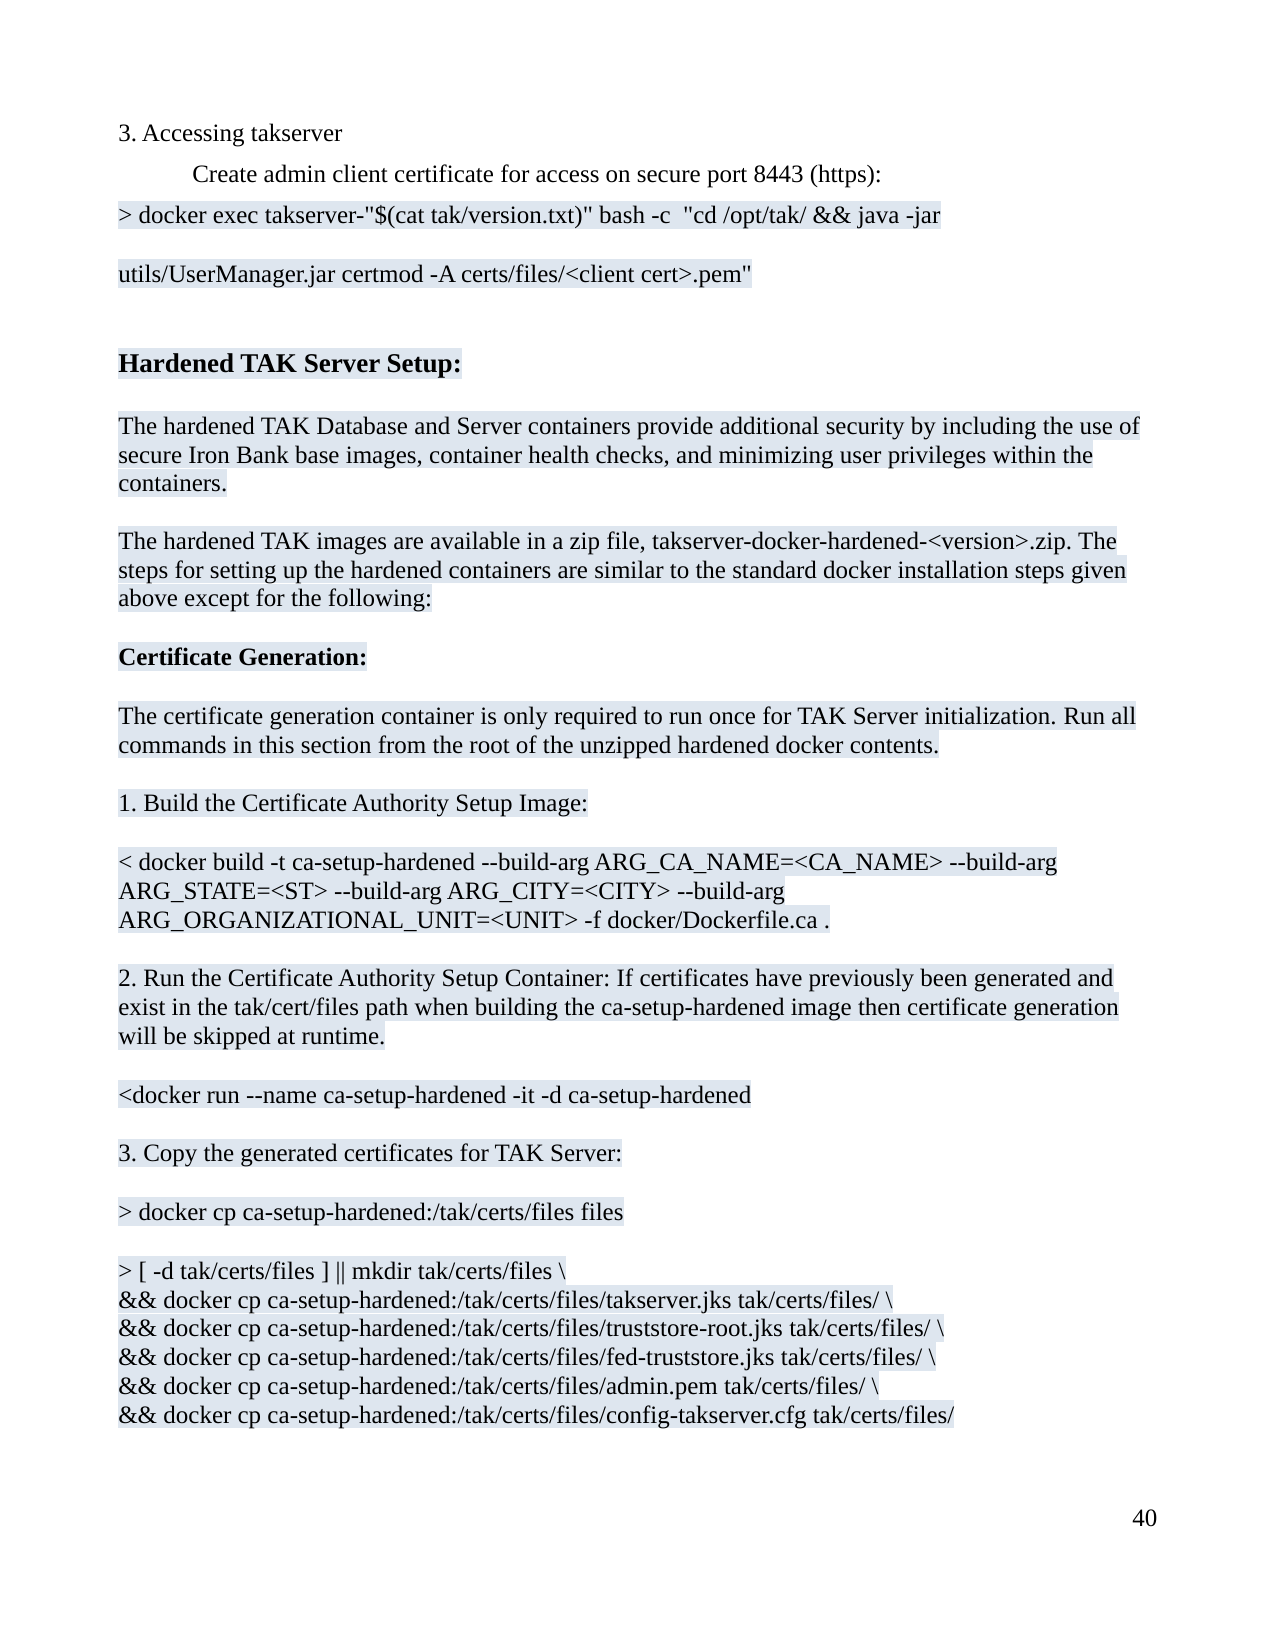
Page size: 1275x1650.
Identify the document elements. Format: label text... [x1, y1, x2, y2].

text Hardened TAK Server Setup: [118, 347, 1157, 379]
text Certificate Generation: [118, 642, 1157, 671]
text 2. Run the Certificate Authority Setup Container: If certificates have previously been generated and exist in the tak/cert/files path when building the ca-setup-hardened image then certificate generation will be skipped at runtime. [118, 963, 1157, 1050]
text 3. Accessing takserver [118, 118, 1157, 147]
text 1. Build the Certificate Authority Setup Image: [118, 788, 1157, 817]
text utils/UserManager.jar certmod -A certs/files/<client cert>.pem" [118, 259, 1157, 288]
text The certificate generation container is only required to run once for TAK Server initialization. Run all commands in this section from the root of the unzipped hardened docker contents. [118, 701, 1157, 758]
text <docker run --name ca-setup-hardened -it -d ca-setup-hardened [118, 1080, 1157, 1108]
text > [ -d tak/certs/files ] || mkdir tak/certs/files \ && docker cp ca-setup-hardened:/tak/certs/files/takserver.jks tak/certs/files/ \ && docker cp ca-setup-hardened:/tak/certs/files/truststore-root.jks tak/certs/files/ \ && docker cp ca-setup-hardened:/tak/certs/files/fed-truststore.jks tak/certs/files/ \ && docker cp ca-setup-hardened:/tak/certs/files/admin.pem tak/certs/files/ \ && docker cp ca-setup-hardened:/tak/certs/files/config-takserver.cfg tak/certs/files/ [118, 1256, 1157, 1428]
text 3. Copy the generated certificates for TAK Server: [118, 1138, 1157, 1167]
text > docker cp ca-setup-hardened:/tak/certs/files files [118, 1197, 1157, 1226]
text > docker exec takserver-"$(cat tak/version.txt)" bash -c "cd /opt/tak/ && java -jar [118, 201, 1157, 229]
text < docker build -t ca-setup-hardened --build-arg ARG_CA_NAME=<CA_NAME> --build-arg ARG_STATE=<ST> --build-arg ARG_CITY=<CITY> --build-arg ARG_ORGANIZATIONAL_UNIT=<UNIT> -f docker/Dockerfile.ca . [118, 847, 1157, 933]
text The hardened TAK Database and Server containers provide additional security by including the use of secure Iron Bank base images, container health checks, and minimizing user privileges within the containers. The hardened TAK images are available in a zip file, takserver-docker-hardened-<version>.zip. The steps for setting up the hardened containers are similar to the standard docker installation steps given above except for the following: [118, 411, 1157, 612]
text Create admin client certificate for access on secure port 8443 (https): [118, 159, 1157, 188]
